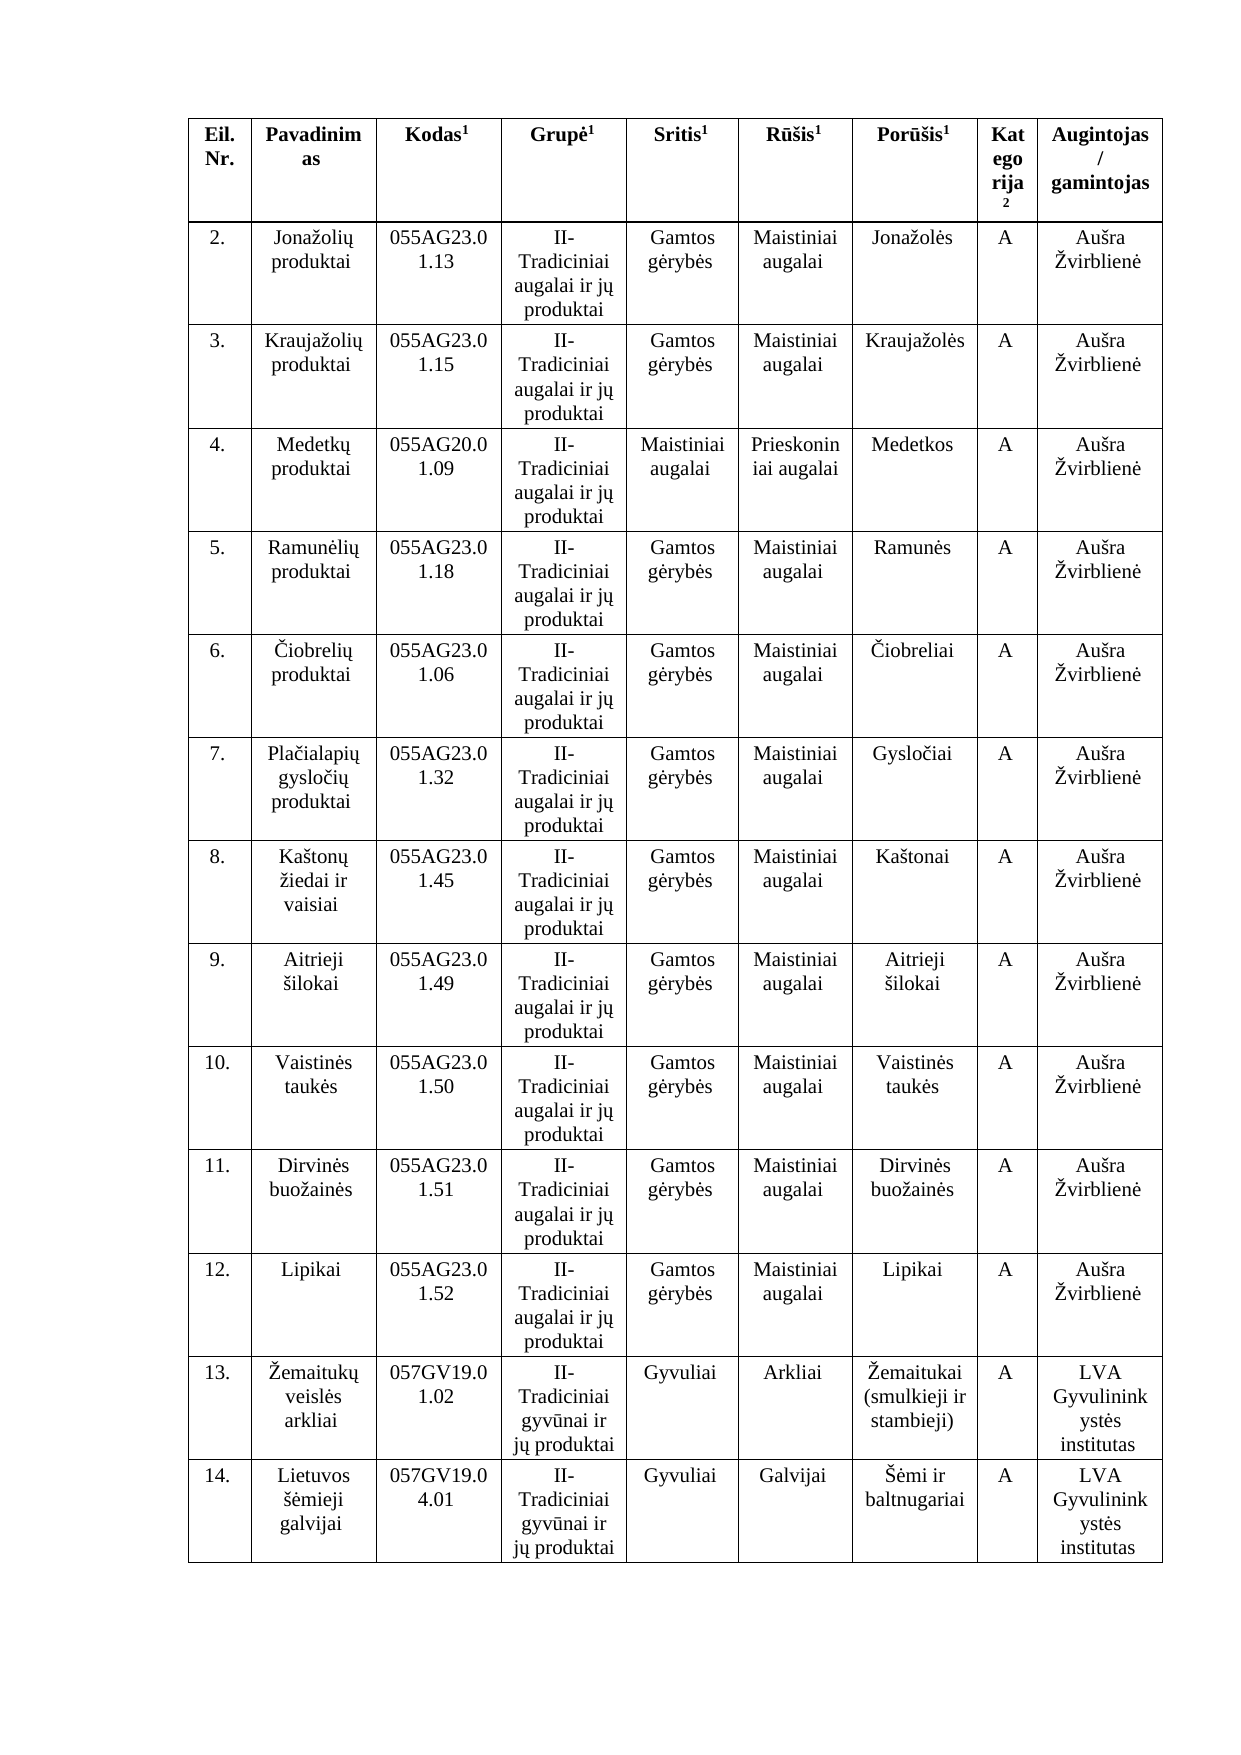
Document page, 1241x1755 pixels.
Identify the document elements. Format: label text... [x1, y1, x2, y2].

table_cell Maistiniai augalai [739, 635, 852, 737]
table_cell Aitrieji šilokai [853, 944, 977, 1046]
table_cell 12. [189, 1254, 251, 1356]
table_cell Aušra Žvirblienė [1038, 325, 1162, 427]
table_cell Aušra Žvirblienė [1038, 1150, 1162, 1252]
table_cell Maistiniai augalai [739, 223, 852, 324]
table_cell Gamtos gėrybės [627, 223, 738, 324]
table_cell Gysločiai [853, 738, 977, 840]
table_cell Medetkos [853, 429, 977, 531]
table_cell Aušra Žvirblienė [1038, 223, 1162, 324]
table_cell Gamtos gėrybės [627, 1047, 738, 1149]
table_cell Ramunėlių produktai [252, 532, 376, 634]
table_cell 5. [189, 532, 251, 634]
table_cell Gamtos gėrybės [627, 738, 738, 840]
table_cell II-Tradiciniai augalai ir jų produktai [502, 532, 626, 634]
table_cell A [978, 944, 1037, 1046]
table_cell Gamtos gėrybės [627, 1254, 738, 1356]
table_cell 055AG23.01.15 [377, 325, 501, 427]
table_cell 055AG23.01.49 [377, 944, 501, 1046]
table_header Pavadinimas [252, 119, 376, 221]
table_cell II-Tradiciniai augalai ir jų produktai [502, 944, 626, 1046]
table_cell II-Tradiciniai augalai ir jų produktai [502, 429, 626, 531]
table_cell Gamtos gėrybės [627, 532, 738, 634]
table_cell II-Tradiciniai augalai ir jų produktai [502, 635, 626, 737]
table_cell Šėmi ir baltnugariai [853, 1460, 977, 1562]
table_cell 055AG23.01.18 [377, 532, 501, 634]
table_cell Žemaitukai (smulkieji ir stambieji) [853, 1357, 977, 1459]
table_cell Maistiniai augalai [739, 1254, 852, 1356]
table_cell A [978, 532, 1037, 634]
table_cell II-Tradiciniai augalai ir jų produktai [502, 325, 626, 427]
table_cell II-Tradiciniai augalai ir jų produktai [502, 1150, 626, 1252]
table_cell 055AG23.01.45 [377, 841, 501, 943]
table_cell Lipikai [853, 1254, 977, 1356]
table_cell Plačialapių gysločių produktai [252, 738, 376, 840]
table_cell II-Tradiciniai gyvūnai ir jų produktai [502, 1357, 626, 1459]
table_cell Jonažolių produktai [252, 223, 376, 324]
table_cell Jonažolės [853, 223, 977, 324]
table_cell Galvijai [739, 1460, 852, 1562]
table_cell Gamtos gėrybės [627, 1150, 738, 1252]
table_cell Gamtos gėrybės [627, 635, 738, 737]
table_cell 055AG23.01.32 [377, 738, 501, 840]
table_cell A [978, 1357, 1037, 1459]
table_cell Lipikai [252, 1254, 376, 1356]
table_cell Arkliai [739, 1357, 852, 1459]
table_cell Aušra Žvirblienė [1038, 1254, 1162, 1356]
table_cell Čiobreliai [853, 635, 977, 737]
table_cell 13. [189, 1357, 251, 1459]
table_cell Maistiniai augalai [739, 1047, 852, 1149]
table_header Porūšis1 [853, 119, 977, 221]
table_cell II-Tradiciniai augalai ir jų produktai [502, 1254, 626, 1356]
table_cell 055AG20.01.09 [377, 429, 501, 531]
table_cell 9. [189, 944, 251, 1046]
table_cell Gyvuliai [627, 1357, 738, 1459]
table_cell 055AG23.01.50 [377, 1047, 501, 1149]
table_cell LVA Gyvulininkystės institutas [1038, 1357, 1162, 1459]
table_cell Lietuvos šėmieji galvijai [252, 1460, 376, 1562]
table_cell Kaštonai [853, 841, 977, 943]
table_cell Maistiniai augalai [739, 532, 852, 634]
table_cell Aušra Žvirblienė [1038, 635, 1162, 737]
table_cell 11. [189, 1150, 251, 1252]
table_cell Kaštonų žiedai ir vaisiai [252, 841, 376, 943]
table_header Augintojas/ gamintojas [1038, 119, 1162, 221]
table_cell Kraujažolės [853, 325, 977, 427]
table_cell Gamtos gėrybės [627, 325, 738, 427]
table_cell 3. [189, 325, 251, 427]
table_cell Aušra Žvirblienė [1038, 944, 1162, 1046]
table_cell Maistiniai augalai [739, 841, 852, 943]
table_cell II-Tradiciniai augalai ir jų produktai [502, 1047, 626, 1149]
table_cell 6. [189, 635, 251, 737]
table_cell 055AG23.01.51 [377, 1150, 501, 1252]
table_cell A [978, 325, 1037, 427]
table_cell Ramunės [853, 532, 977, 634]
table_cell 8. [189, 841, 251, 943]
table_cell 7. [189, 738, 251, 840]
table_cell 2. [189, 223, 251, 324]
table_cell Vaistinės taukės [252, 1047, 376, 1149]
table_cell Čiobrelių produktai [252, 635, 376, 737]
table_cell Maistiniai augalai [739, 325, 852, 427]
table_cell Maistiniai augalai [739, 738, 852, 840]
table_cell Maistiniai augalai [739, 944, 852, 1046]
table_cell A [978, 1047, 1037, 1149]
table_cell II-Tradiciniai augalai ir jų produktai [502, 223, 626, 324]
table_cell A [978, 223, 1037, 324]
table_cell Aušra Žvirblienė [1038, 738, 1162, 840]
table_cell A [978, 429, 1037, 531]
table_cell 10. [189, 1047, 251, 1149]
table_cell Maistiniai augalai [739, 1150, 852, 1252]
table_cell LVA Gyvulininkystės institutas [1038, 1460, 1162, 1562]
table_cell Prieskoniniai augalai [739, 429, 852, 531]
table_cell Aušra Žvirblienė [1038, 429, 1162, 531]
table_cell Dirvinės buožainės [252, 1150, 376, 1252]
table_cell Aušra Žvirblienė [1038, 532, 1162, 634]
table_cell 14. [189, 1460, 251, 1562]
table_cell Aitrieji šilokai [252, 944, 376, 1046]
table_cell Vaistinės taukės [853, 1047, 977, 1149]
table_header Eil. Nr. [189, 119, 251, 221]
table_cell A [978, 841, 1037, 943]
table_cell 057GV19.04.01 [377, 1460, 501, 1562]
table_cell A [978, 1460, 1037, 1562]
table_cell 055AG23.01.52 [377, 1254, 501, 1356]
table_header Sritis1 [627, 119, 738, 221]
table_cell II-Tradiciniai gyvūnai ir jų produktai [502, 1460, 626, 1562]
table_cell Medetkų produktai [252, 429, 376, 531]
table_cell Dirvinės buožainės [853, 1150, 977, 1252]
table_cell 4. [189, 429, 251, 531]
table_cell II-Tradiciniai augalai ir jų produktai [502, 841, 626, 943]
table_cell Aušra Žvirblienė [1038, 841, 1162, 943]
table_cell A [978, 1150, 1037, 1252]
table_header Kategorija2 [978, 119, 1037, 221]
table_header Kodas1 [377, 119, 501, 221]
table_cell Gyvuliai [627, 1460, 738, 1562]
table_cell II-Tradiciniai augalai ir jų produktai [502, 738, 626, 840]
table_cell Kraujažolių produktai [252, 325, 376, 427]
table_cell Maistiniai augalai [627, 429, 738, 531]
table_cell Gamtos gėrybės [627, 841, 738, 943]
table_cell Aušra Žvirblienė [1038, 1047, 1162, 1149]
table_header Rūšis1 [739, 119, 852, 221]
table_cell Gamtos gėrybės [627, 944, 738, 1046]
table_cell A [978, 635, 1037, 737]
table_cell Žemaitukų veislės arkliai [252, 1357, 376, 1459]
table_cell A [978, 738, 1037, 840]
table_header Grupė1 [502, 119, 626, 221]
table_cell 055AG23.01.06 [377, 635, 501, 737]
table_cell A [978, 1254, 1037, 1356]
table_cell 057GV19.01.02 [377, 1357, 501, 1459]
table_cell 055AG23.01.13 [377, 223, 501, 324]
